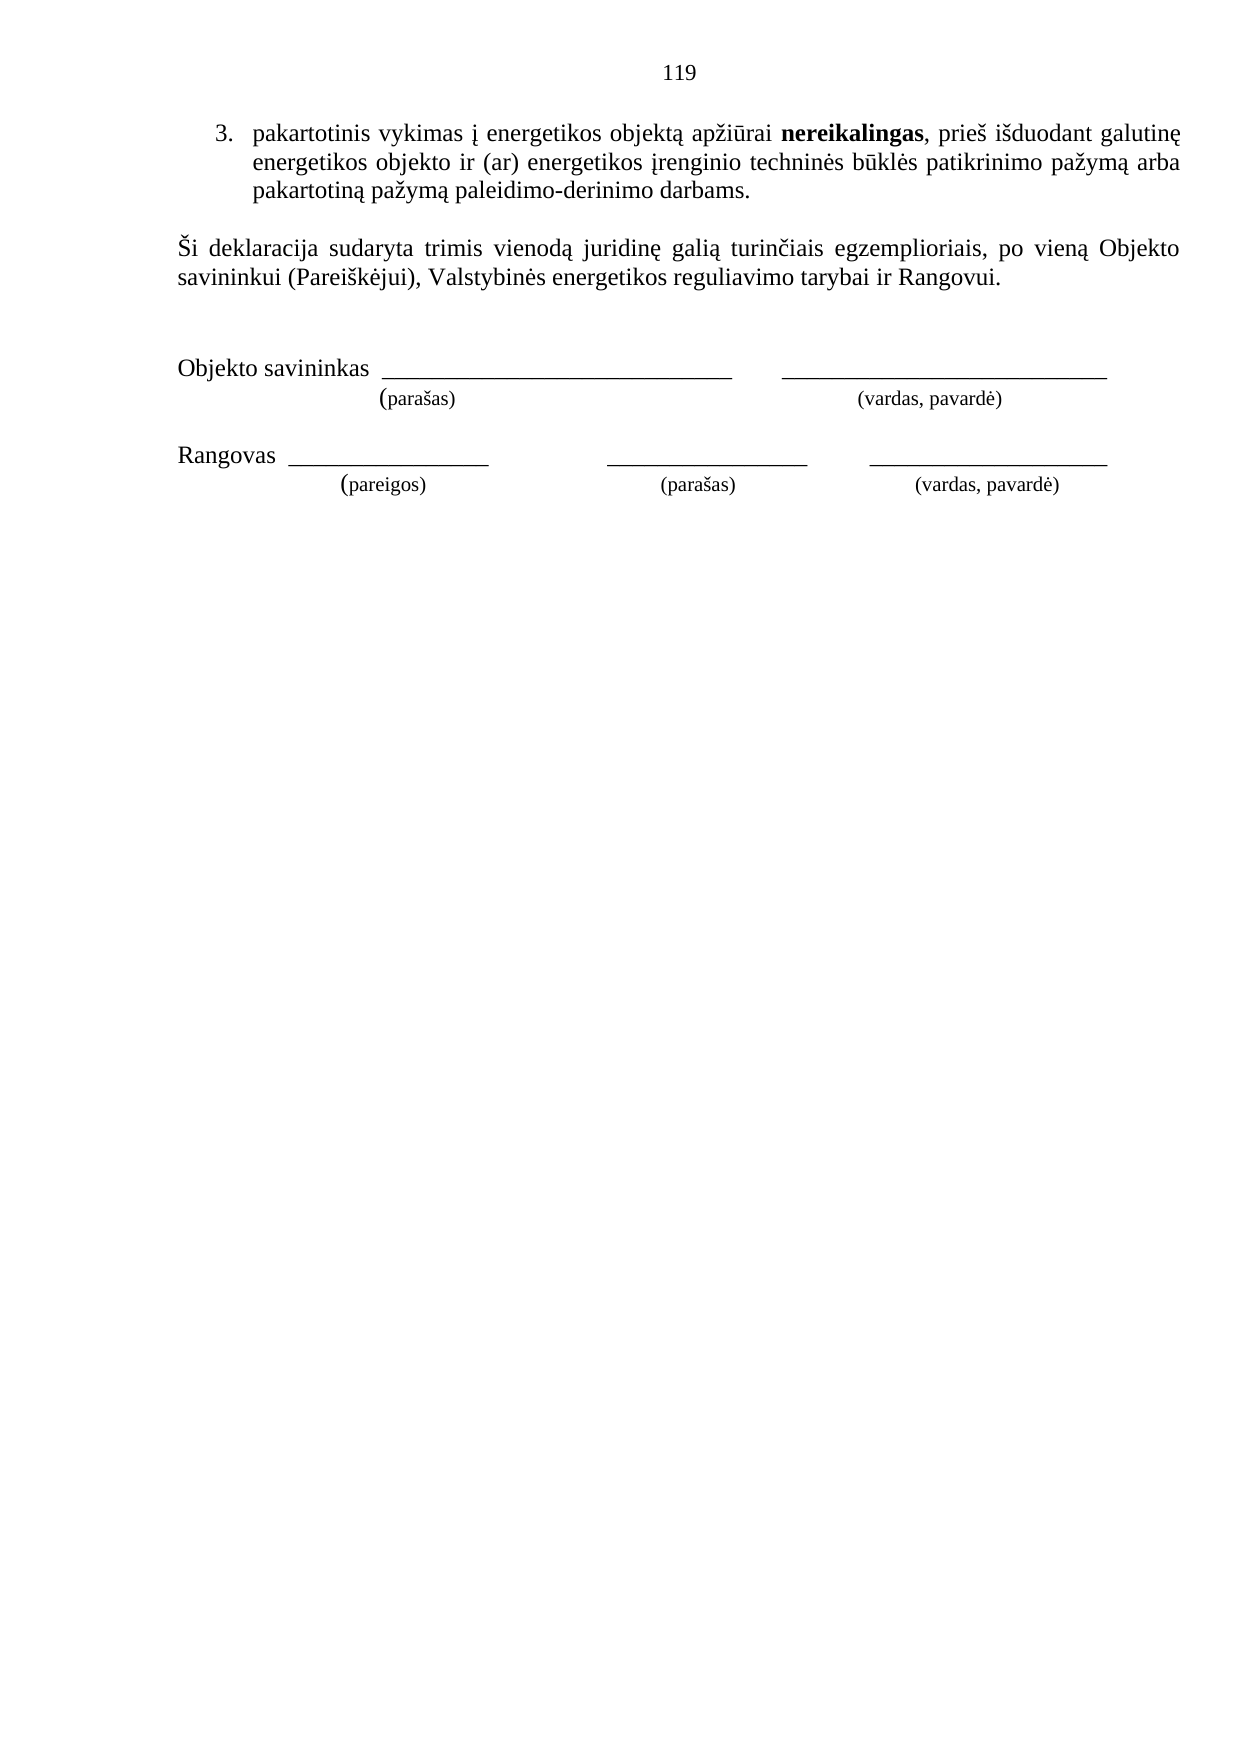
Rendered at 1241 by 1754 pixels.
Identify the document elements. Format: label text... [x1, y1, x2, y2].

text 3. pakartotinis vykimas į energetikos objektą apžiūrai nereikalingas, prieš išduodant galutinę energetikos objekto ir (ar) energetikos įrenginio techninės būklės patikrinimo pažymą arba pakartotiną pažymą paleidimo-derinimo darbams. [215, 118, 1181, 204]
text Ši deklaracija sudaryta trimis vienodą juridinę galią turinčiais egzemplioriais, po vieną Objekto savininkui (Pareiškėjui), Valstybinės energetikos reguliavimo tarybai ir Rangovui. [177, 233, 1181, 291]
text (pareigos) (parašas) (vardas, pavardė) [177, 468, 1181, 497]
text Objekto savininkas ____________________________ __________________________ [177, 353, 1181, 382]
text (parašas) (vardas, pavardė) [177, 382, 1181, 411]
text Rangovas ________________ ________________ ___________________ [177, 440, 1181, 468]
